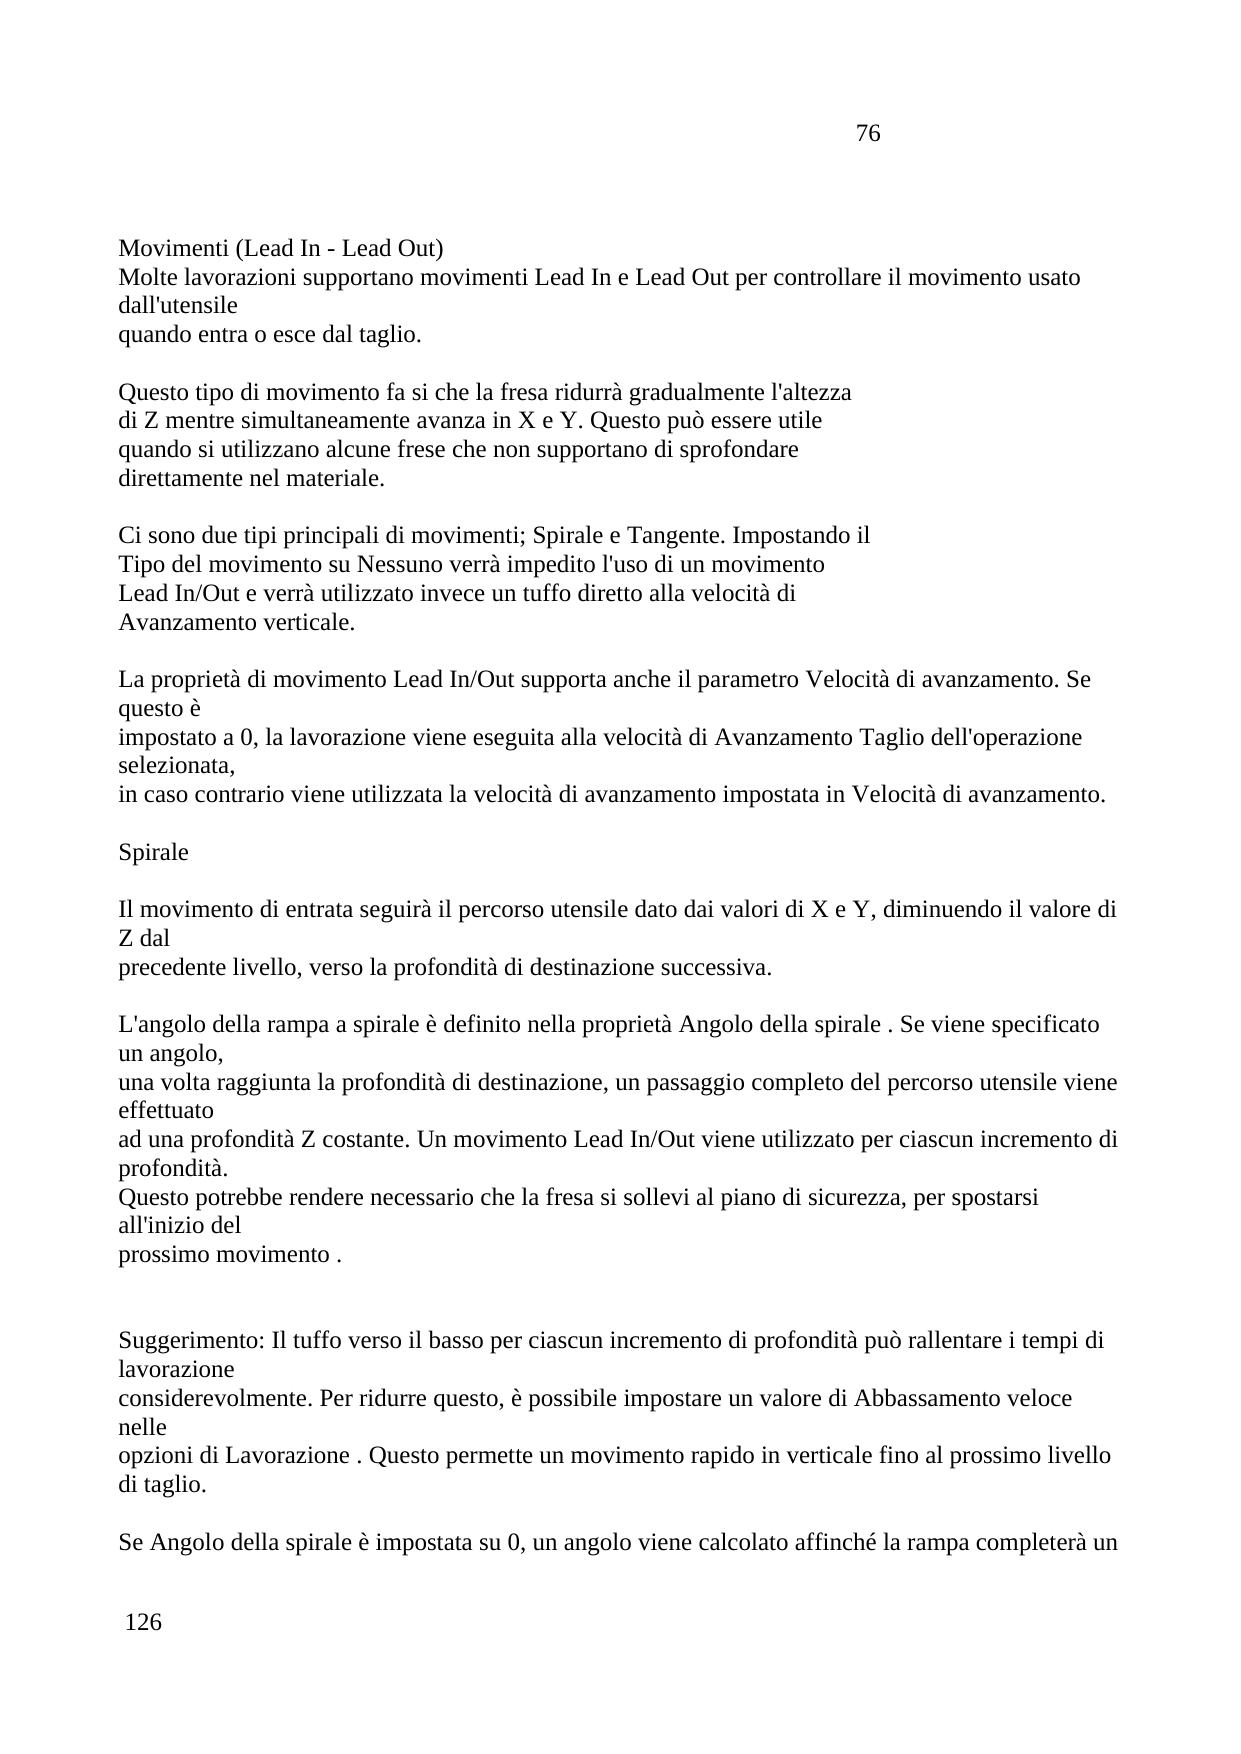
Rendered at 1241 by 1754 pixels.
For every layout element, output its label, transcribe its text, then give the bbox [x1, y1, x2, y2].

text direttamente nel materiale. [118, 463, 1122, 492]
text impostato a 0, la lavorazione viene eseguita alla velocità di Avanzamento Taglio dell'operazione selezionata, [118, 722, 1122, 779]
text di Z mentre simultaneamente avanza in X e Y. Questo può essere utile [118, 406, 1122, 434]
text La proprietà di movimento Lead In/Out supporta anche il parametro Velocità di avanzamento. Se questo è [118, 664, 1122, 722]
text Questo potrebbe rendere necessario che la fresa si sollevi al piano di sicurezza, per spostarsi all'inizio del [118, 1182, 1122, 1239]
text precedente livello, verso la profondità di destinazione successiva. [118, 952, 1122, 981]
text Avanzamento verticale. [118, 607, 1122, 636]
text quando si utilizzano alcune frese che non supportano di sprofondare [118, 434, 1122, 463]
text una volta raggiunta la profondità di destinazione, un passaggio completo del percorso utensile viene effettuato [118, 1067, 1122, 1124]
text Il movimento di entrata seguirà il percorso utensile dato dai valori di X e Y, diminuendo il valore di Z dal [118, 894, 1122, 952]
text Molte lavorazioni supportano movimenti Lead In e Lead Out per controllare il movimento usato dall'utensile [118, 262, 1122, 319]
text in caso contrario viene utilizzata la velocità di avanzamento impostata in Velocità di avanzamento. [118, 779, 1122, 808]
text ad una profondità Z costante. Un movimento Lead In/Out viene utilizzato per ciascun incremento di profondità. [118, 1124, 1122, 1182]
text Movimenti (Lead In - Lead Out) [118, 233, 1122, 262]
text Se Angolo della spirale è impostata su 0, un angolo viene calcolato affinché la rampa completerà un [118, 1527, 1122, 1556]
text Ci sono due tipi principali di movimenti; Spirale e Tangente. Impostando il [118, 521, 1122, 549]
text Tipo del movimento su Nessuno verrà impedito l'uso di un movimento [118, 549, 1122, 578]
text 76 [118, 118, 1122, 147]
text considerevolmente. Per ridurre questo, è possibile impostare un valore di Abbassamento veloce nelle [118, 1383, 1122, 1441]
text quando entra o esce dal taglio. [118, 319, 1122, 348]
text prossimo movimento . [118, 1239, 1122, 1268]
text opzioni di Lavorazione . Questo permette un movimento rapido in verticale fino al prossimo livello di taglio. [118, 1441, 1122, 1498]
text L'angolo della rampa a spirale è definito nella proprietà Angolo della spirale . Se viene specificato un angolo, [118, 1009, 1122, 1067]
text Questo tipo di movimento fa si che la fresa ridurrà gradualmente l'altezza [118, 377, 1122, 406]
text Suggerimento: Il tuffo verso il basso per ciascun incremento di profondità può rallentare i tempi di lavorazione [118, 1326, 1122, 1383]
text Lead In/Out e verrà utilizzato invece un tuffo diretto alla velocità di [118, 578, 1122, 607]
text Spirale [118, 837, 1122, 866]
